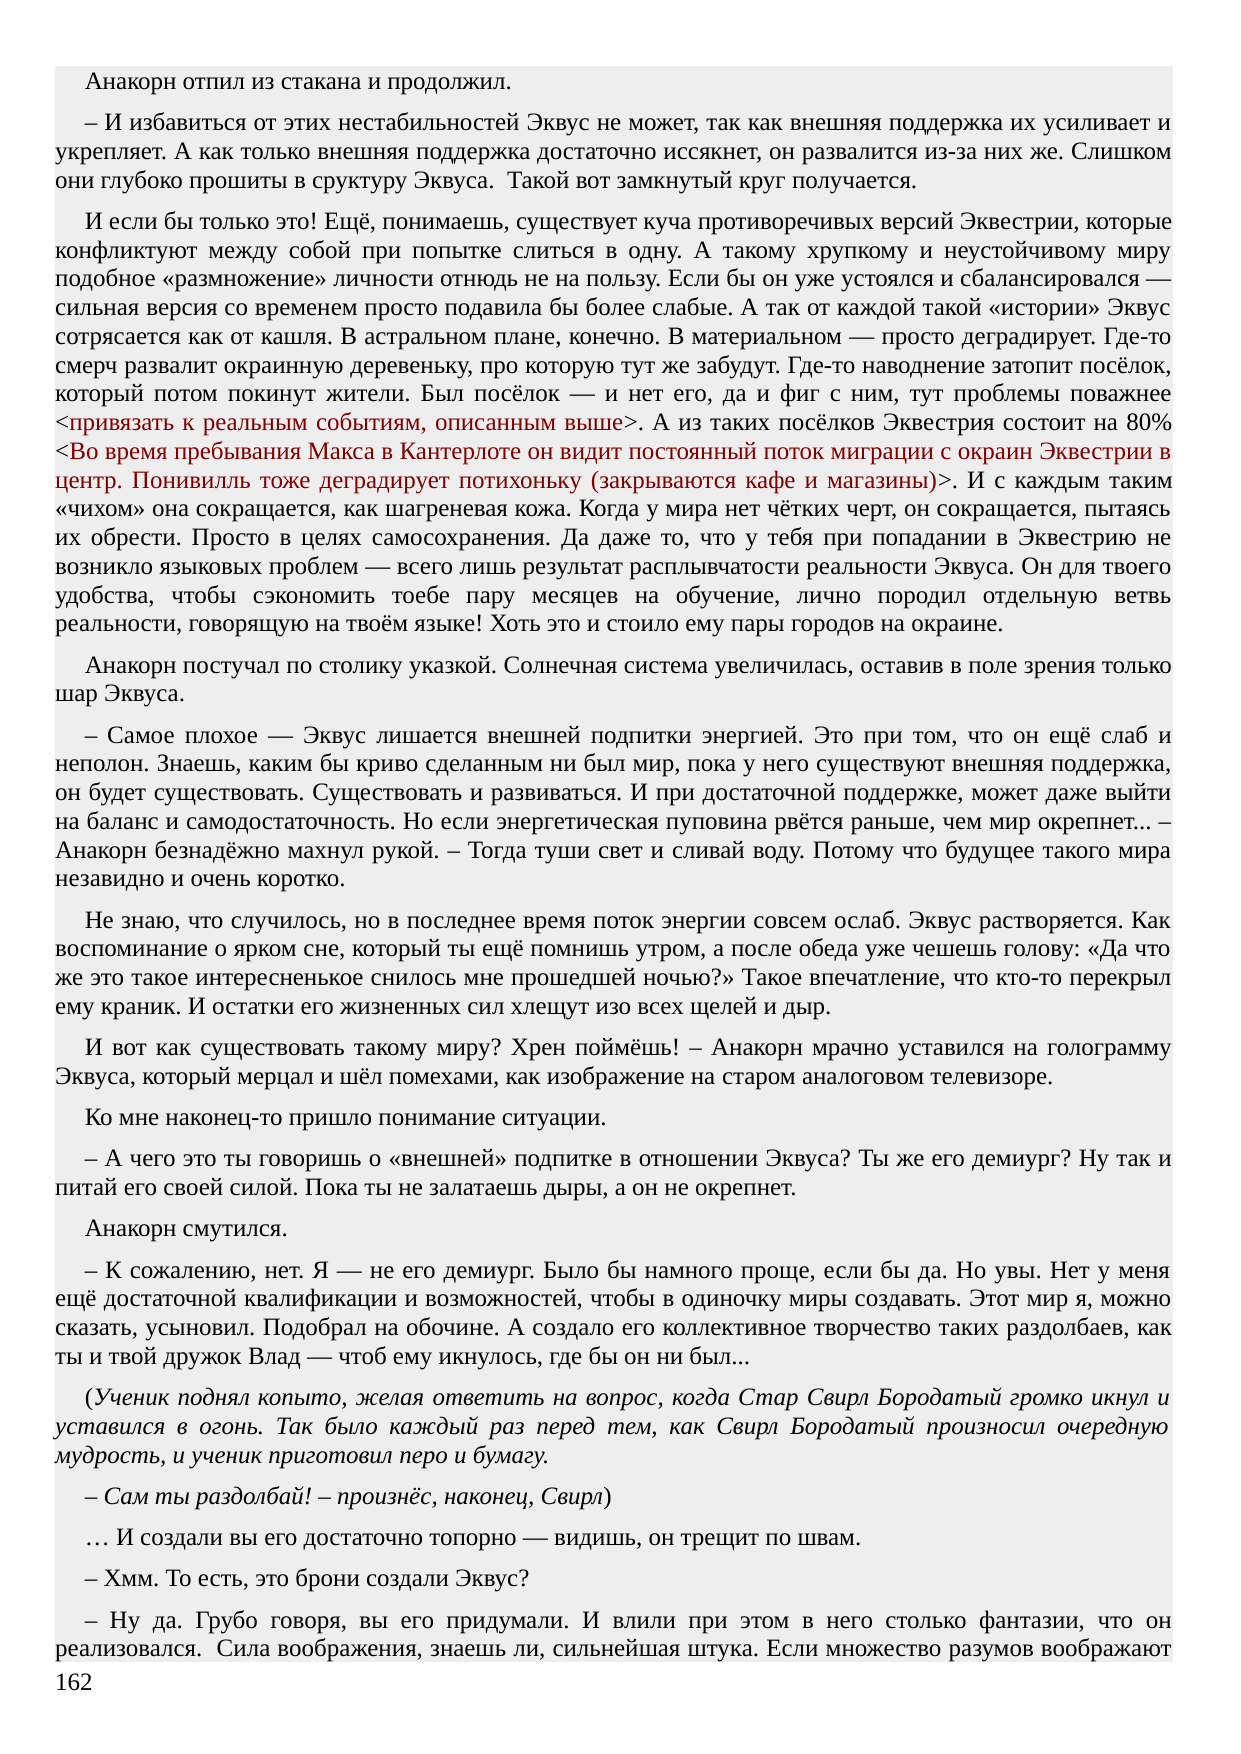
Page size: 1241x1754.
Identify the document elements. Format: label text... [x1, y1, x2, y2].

text – Самое плохое — Эквус лишается внешней подпитки энергией. Это при том, что он ещё слаб и неполон. Знаешь, каким бы криво сделанным ни был мир, пока у него существуют внешняя поддержка, он будет существовать. Существовать и развиваться. И при достаточной поддержке, может даже выйти на баланс и самодостаточность. Но если энергетическая пуповина рвётся раньше, чем мир окрепнет... – Анакорн безнадёжно махнул рукой. – Тогда туши свет и сливай воду. Потому что будущее такого мира незавидно и очень коротко. [55, 720, 1173, 892]
text И если бы только это! Ещё, понимаешь, существует куча противоречивых версий Эквестрии, которые конфликтуют между собой при попытке слиться в одну. А такому хрупкому и неустойчивому миру подобное «размножение» личности отнюдь не на пользу. Если бы он уже устоялся и сбалансировался — сильная версия со временем просто подавила бы более слабые. А так от каждой такой «истории» Эквус сотрясается как от кашля. В астральном плане, конечно. В материальном — просто деградирует. Где-то смерч развалит окраинную деревеньку, про которую тут же забудут. Где-то наводнение затопит посёлок, который потом покинут жители. Был посёлок — и нет его, да и фиг с ним, тут проблемы поважнее <привязать к реальным событиям, описанным выше>. А из таких посёлков Эквестрия состоит на 80% <Во время пребывания Макса в Кантерлоте он видит постоянный поток миграции с окраин Эквестрии в центр. Понивилль тоже деградирует потихоньку (закрываются кафе и магазины)>. И с каждым таким «чихом» она сокращается, как шагреневая кожа. Когда у мира нет чётких черт, он сокращается, пытаясь их обрести. Просто в целях самосохранения. Да даже то, что у тебя при попадании в Эквестрию не возникло языковых проблем — всего лишь результат расплывчатости реальности Эквуса. Он для твоего удобства, чтобы сэкономить тоебе пару месяцев на обучение, лично породил отдельную ветвь реальности, говорящую на твоём языке! Хоть это и стоило ему пары городов на окраине. [55, 206, 1173, 637]
text – Ну да. Грубо говоря, вы его придумали. И влили при этом в него столько фантазии, что он реализовался. Сила воображения, знаешь ли, сильнейшая штука. Если множество разумов воображают [55, 1605, 1173, 1662]
text – Хмм. То есть, это брони создали Эквус? [55, 1563, 1173, 1592]
text Анакорн постучал по столику указкой. Солнечная система увеличилась, оставив в поле зрения только шар Эквуса. [55, 650, 1173, 707]
text (Ученик поднял копыто, желая ответить на вопрос, когда Стар Свирл Бородатый громко икнул и уставился в огонь. Так было каждый раз перед тем, как Свирл Бородатый произносил очередную мудрость, и ученик приготовил перо и бумагу. [55, 1382, 1173, 1468]
text И вот как существовать такому миру? Хрен поймёшь! – Анакорн мрачно уставился на голограмму Эквуса, который мерцал и шёл помехами, как изображение на старом аналоговом телевизоре. [55, 1032, 1173, 1090]
text Анакорн смутился. [55, 1213, 1173, 1242]
text – А чего это ты говоришь о «внешней» подпитке в отношении Эквуса? Ты же его демиург? Ну так и питай его своей силой. Пока ты не залатаешь дыры, а он не окрепнет. [55, 1143, 1173, 1201]
text – И избавиться от этих нестабильностей Эквус не может, так как внешняя поддержка их усиливает и укрепляет. А как только внешняя поддержка достаточно иссякнет, он развалится из-за них же. Слишком они глубоко прошиты в сруктуру Эквуса. Такой вот замкнутый круг получается. [55, 107, 1173, 193]
text Не знаю, что случилось, но в последнее время поток энергии совсем ослаб. Эквус растворяется. Как воспоминание о ярком сне, который ты ещё помнишь утром, а после обеда уже чешешь голову: «Да что же это такое интересненькое снилось мне прошедшей ночью?» Такое впечатление, что кто-то перекрыл ему краник. И остатки его жизненных сил хлещут изо всех щелей и дыр. [55, 905, 1173, 1020]
text Анакорн отпил из стакана и продолжил. [55, 66, 1173, 95]
text Ко мне наконец-то пришло понимание ситуации. [55, 1102, 1173, 1131]
text – К сожалению, нет. Я — не его демиург. Было бы намного проще, если бы да. Но увы. Нет у меня ещё достаточной квалификации и возможностей, чтобы в одиночку миры создавать. Этот мир я, можно сказать, усыновил. Подобрал на обочине. А создало его коллективное творчество таких раздолбаев, как ты и твой дружок Влад — чтоб ему икнулось, где бы он ни был... [55, 1255, 1173, 1370]
text … И создали вы его достаточно топорно — видишь, он трещит по швам. [55, 1522, 1173, 1551]
text – Сам ты раздолбай! – произнёс, наконец, Свирл) [55, 1481, 1173, 1510]
